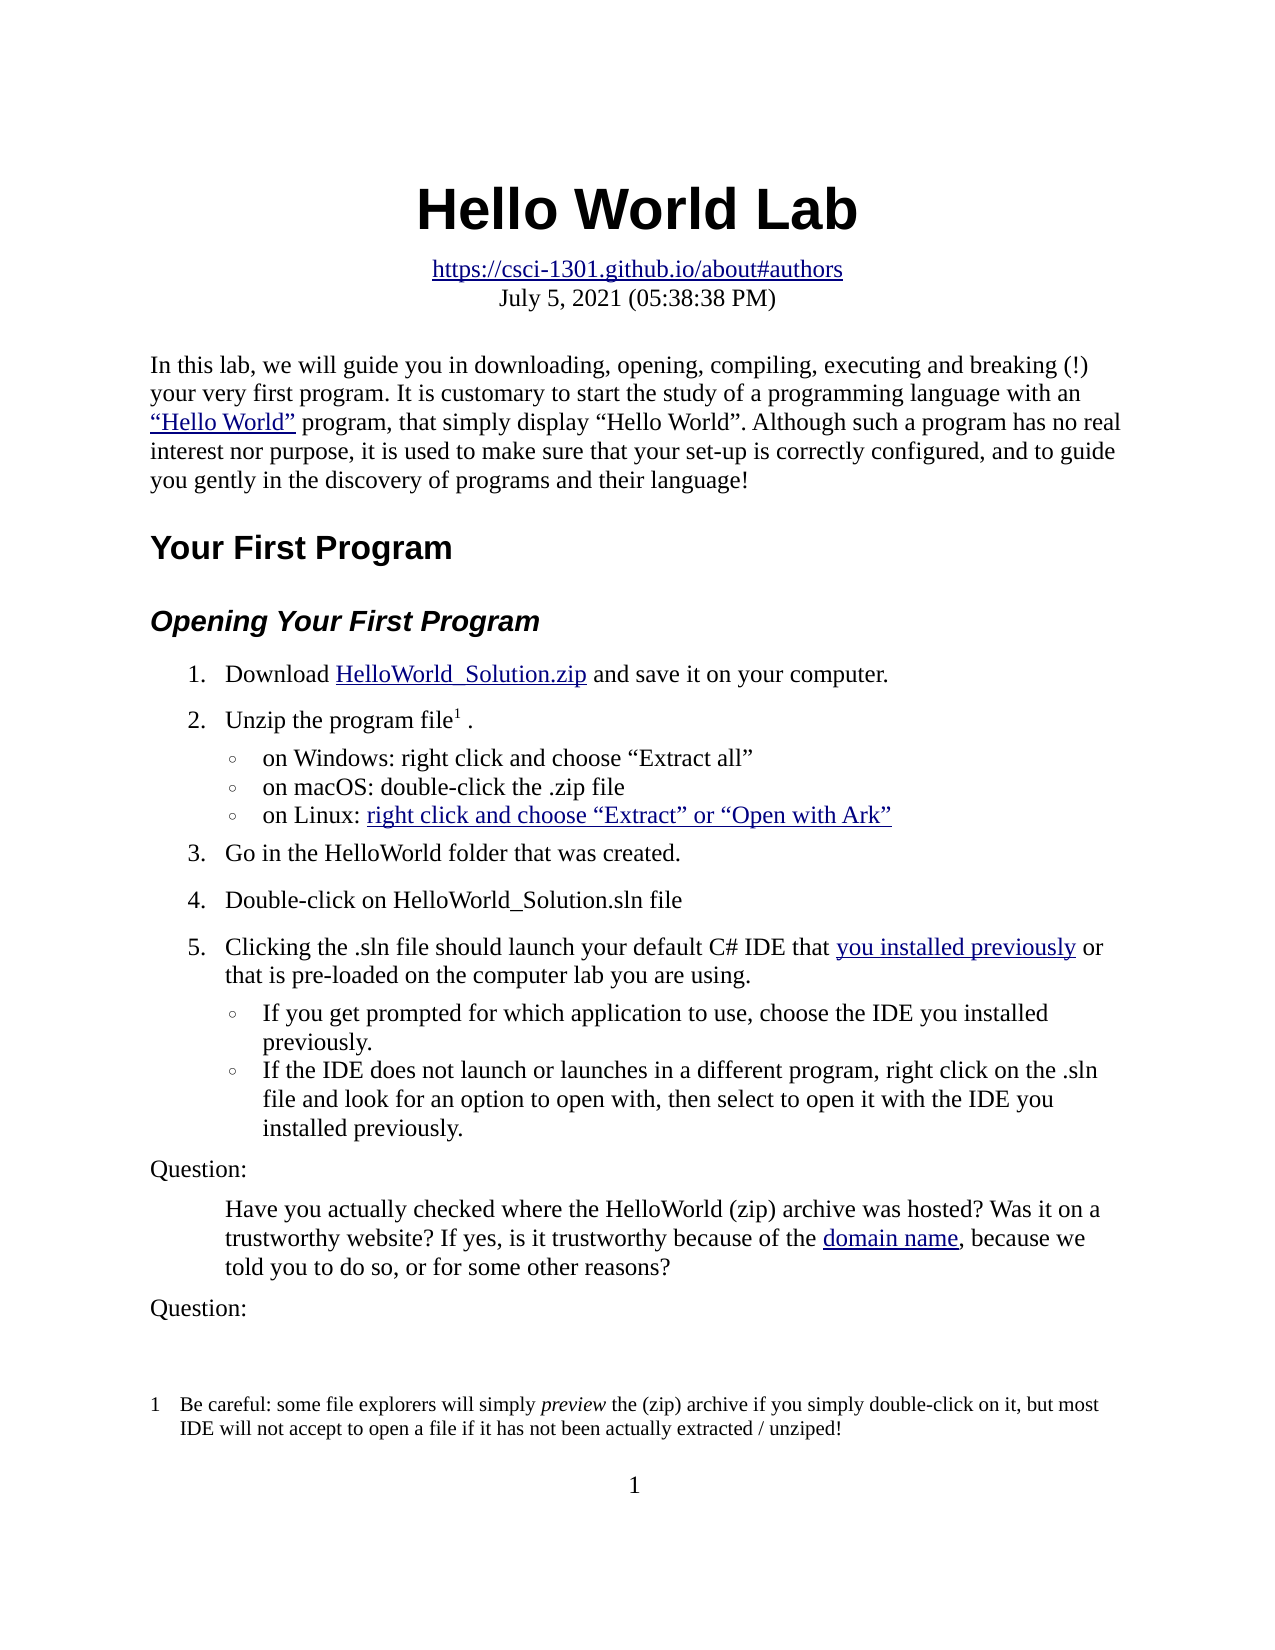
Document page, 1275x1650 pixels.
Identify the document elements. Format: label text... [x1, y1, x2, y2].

text In this lab, we will guide you in downloading, opening, compiling, executing and breaking (!) your very first program. It is customary to start the study of a programming language with an “Hello World” program, that simply display “Hello World”. Although such a program has no real interest nor purpose, it is used to make sure that your set-up is correctly configured, and to guide you gently in the discovery of programs and their language! [150, 350, 1125, 493]
text https://csci-1301.github.io/about#authors [150, 254, 1125, 283]
text July 5, 2021 (05:38:38 PM) [150, 283, 1125, 312]
list Be careful: some file explorers will simply preview the (zip) archive if you simply double-click on it, but most IDE will not accept to open a file if it has not been actually extracted / unziped! [150, 1392, 1125, 1440]
list If you get prompted for which application to use, choose the IDE you installed previously. [225, 998, 1125, 1056]
list on macOS: double-click the .zip file [225, 772, 1125, 801]
list Clicking the .sln file should launch your default C# IDE that you installed previously or that is pre-loaded on the computer lab you are using. [187, 932, 1125, 989]
text Question: [150, 1154, 1125, 1182]
list on Linux: right click and choose “Extract” or “Open with Ark” [225, 801, 1125, 829]
text Question: [150, 1293, 1125, 1321]
subtitle Opening Your First Program [150, 604, 1125, 637]
list on Windows: right click and choose “Extract all” [225, 743, 1125, 772]
list Go in the HelloWorld folder that was created. [187, 838, 1125, 867]
title Hello World Lab [150, 175, 1125, 242]
list If the IDE does not launch or launches in a different program, right click on the .sln file and look for an option to open with, then select to open it with the IDE you installed previously. [225, 1056, 1125, 1142]
list Double-click on HelloWorld_Solution.sln file [187, 885, 1125, 914]
subtitle Your First Program [150, 527, 1125, 566]
text Have you actually checked where the HelloWorld (zip) archive was hosted? Was it on a trustworthy website? If yes, is it trustworthy because of the domain name, because we told you to do so, or for some other reasons? [225, 1194, 1125, 1281]
list Unzip the program file . [187, 705, 1125, 734]
list Download HelloWorld_Solution.zip and save it on your computer. [187, 659, 1125, 687]
